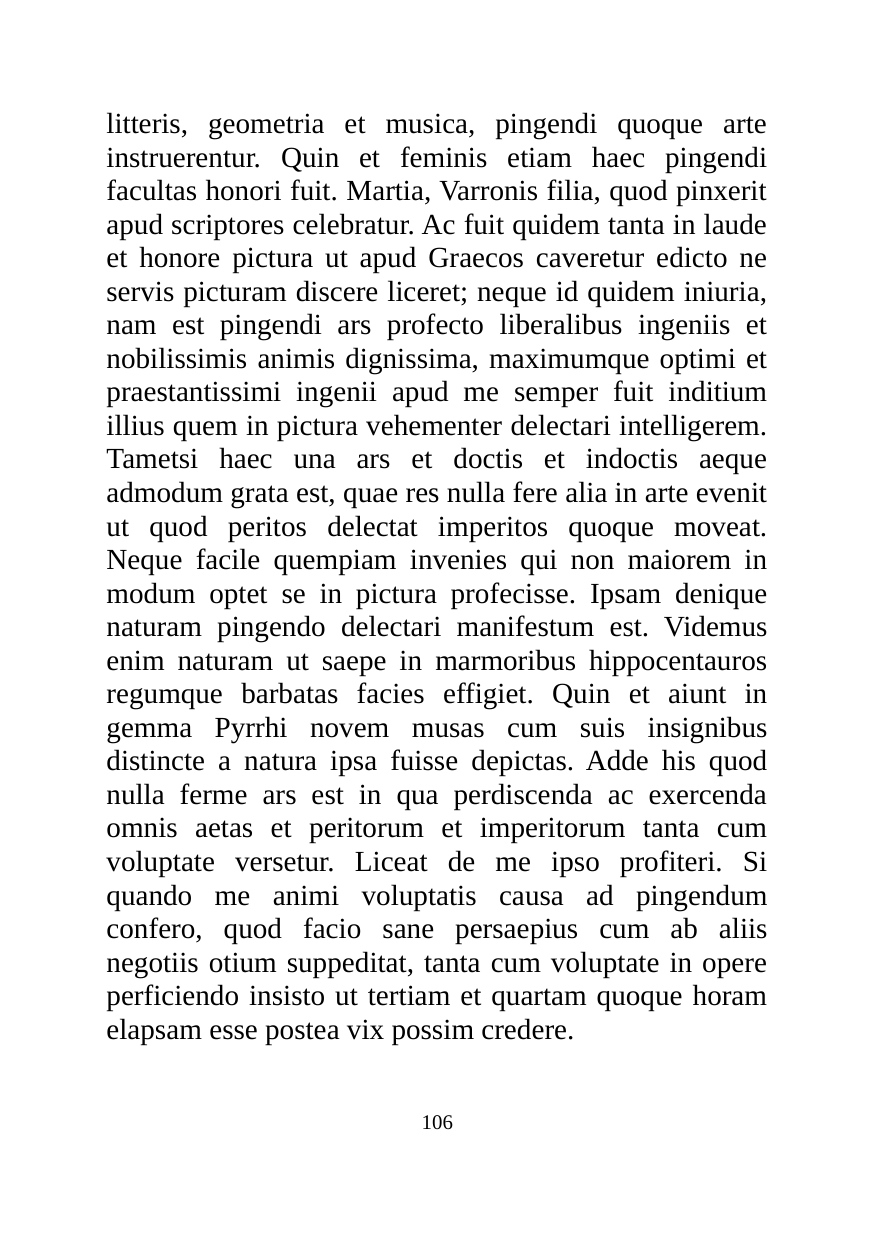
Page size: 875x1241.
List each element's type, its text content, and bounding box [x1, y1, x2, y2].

text litteris, geometria et musica, pingendi quoque arte instruerentur. Quin et feminis etiam haec pingendi facultas honori fuit. Martia, Varronis filia, quod pinxerit apud scriptores celebratur. Ac fuit quidem tanta in laude et honore pictura ut apud Graecos caveretur edicto ne servis picturam discere liceret; neque id quidem iniuria, nam est pingendi ars profecto liberalibus ingeniis et nobilissimis animis dignissima, maximumque optimi et praestantissimi ingenii apud me semper fuit inditium illius quem in pictura vehementer delectari intelligerem. Tametsi haec una ars et doctis et indoctis aeque admodum grata est, quae res nulla fere alia in arte evenit ut quod peritos delectat imperitos quoque moveat. Neque facile quempiam invenies qui non maiorem in modum optet se in pictura profecisse. Ipsam denique naturam pingendo delectari manifestum est. Videmus enim naturam ut saepe in marmoribus hippocentauros regumque barbatas facies effigiet. Quin et aiunt in gemma Pyrrhi novem musas cum suis insignibus distincte a natura ipsa fuisse depictas. Adde his quod nulla ferme ars est in qua perdiscenda ac exercenda omnis aetas et peritorum et imperitorum tanta cum voluptate versetur. Liceat de me ipso profiteri. Si quando me animi voluptatis causa ad pingendum confero, quod facio sane persaepius cum ab aliis negotiis otium suppeditat, tanta cum voluptate in opere perficiendo insisto ut tertiam et quartam quoque horam elapsam esse postea vix possim credere. [106, 106, 768, 1045]
